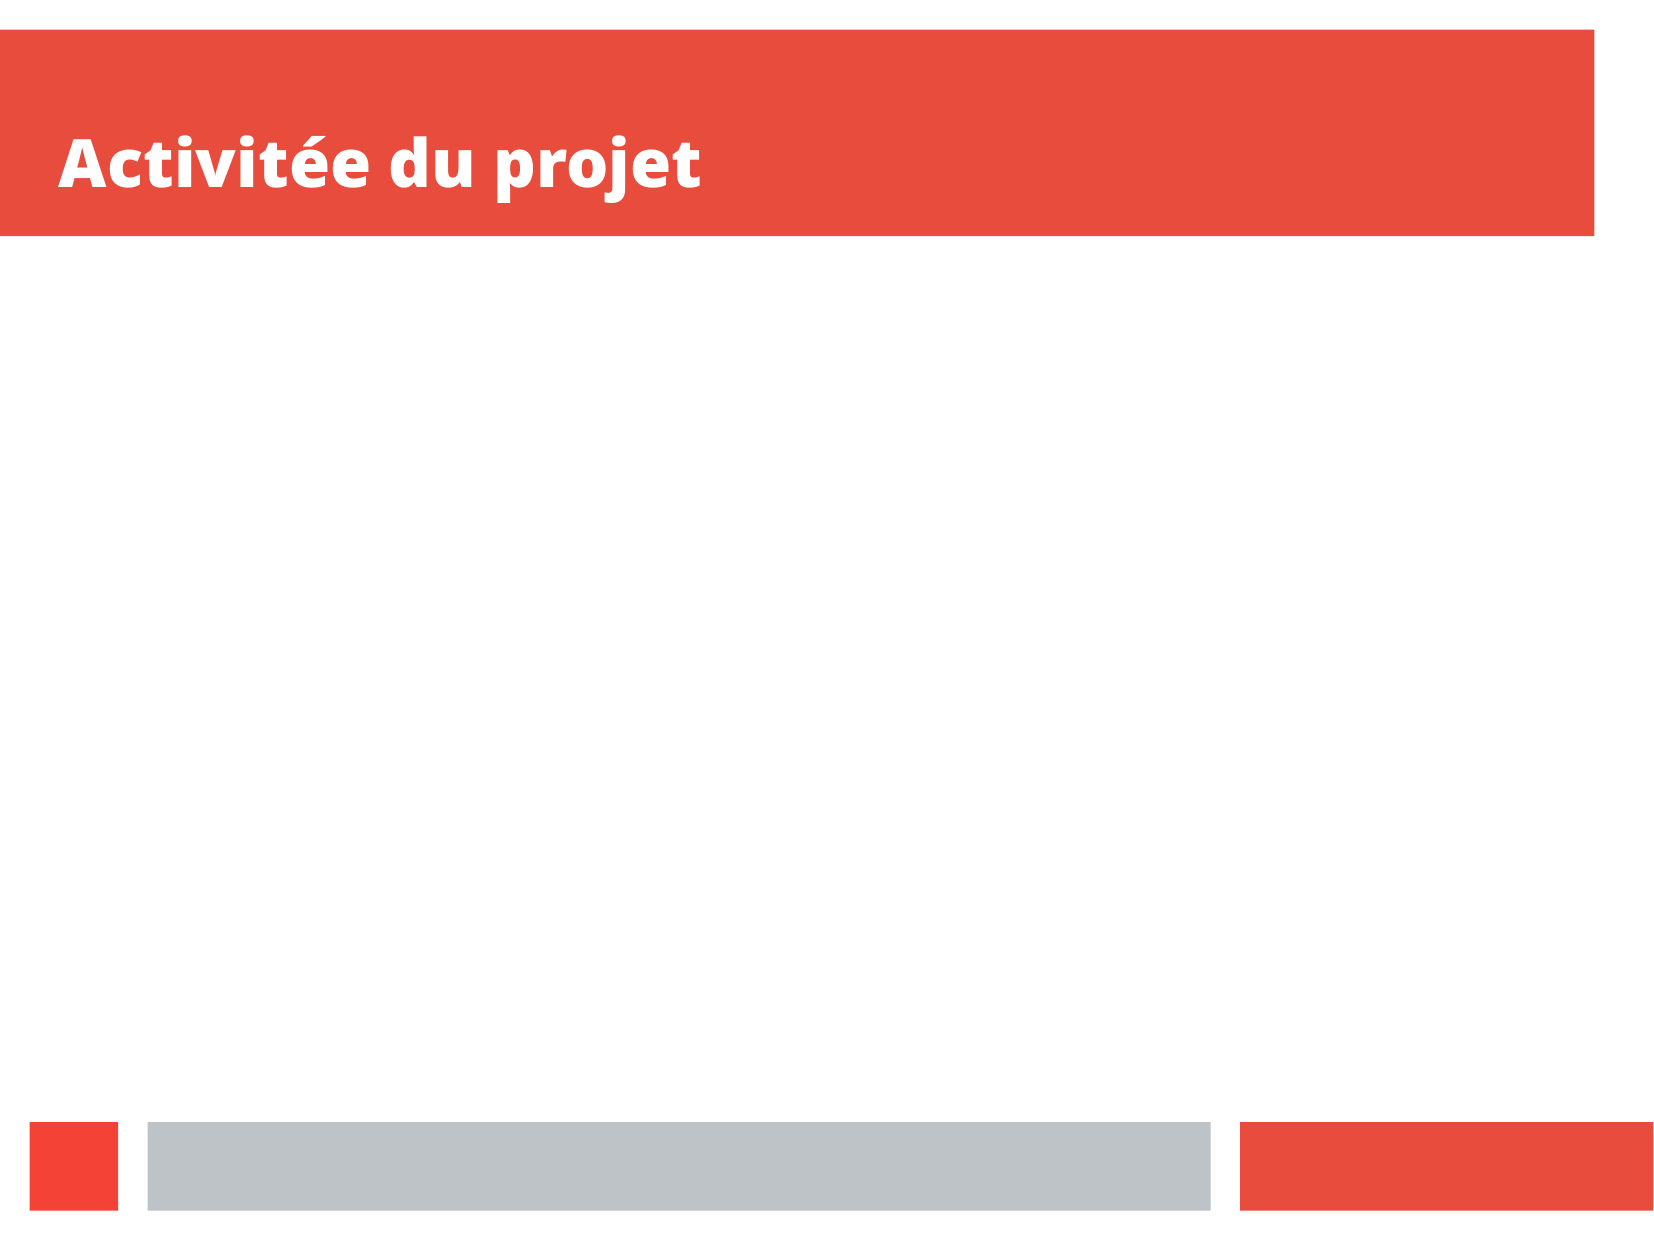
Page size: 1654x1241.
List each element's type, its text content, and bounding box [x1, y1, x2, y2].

title Activitée du projet [59, 59, 1595, 207]
